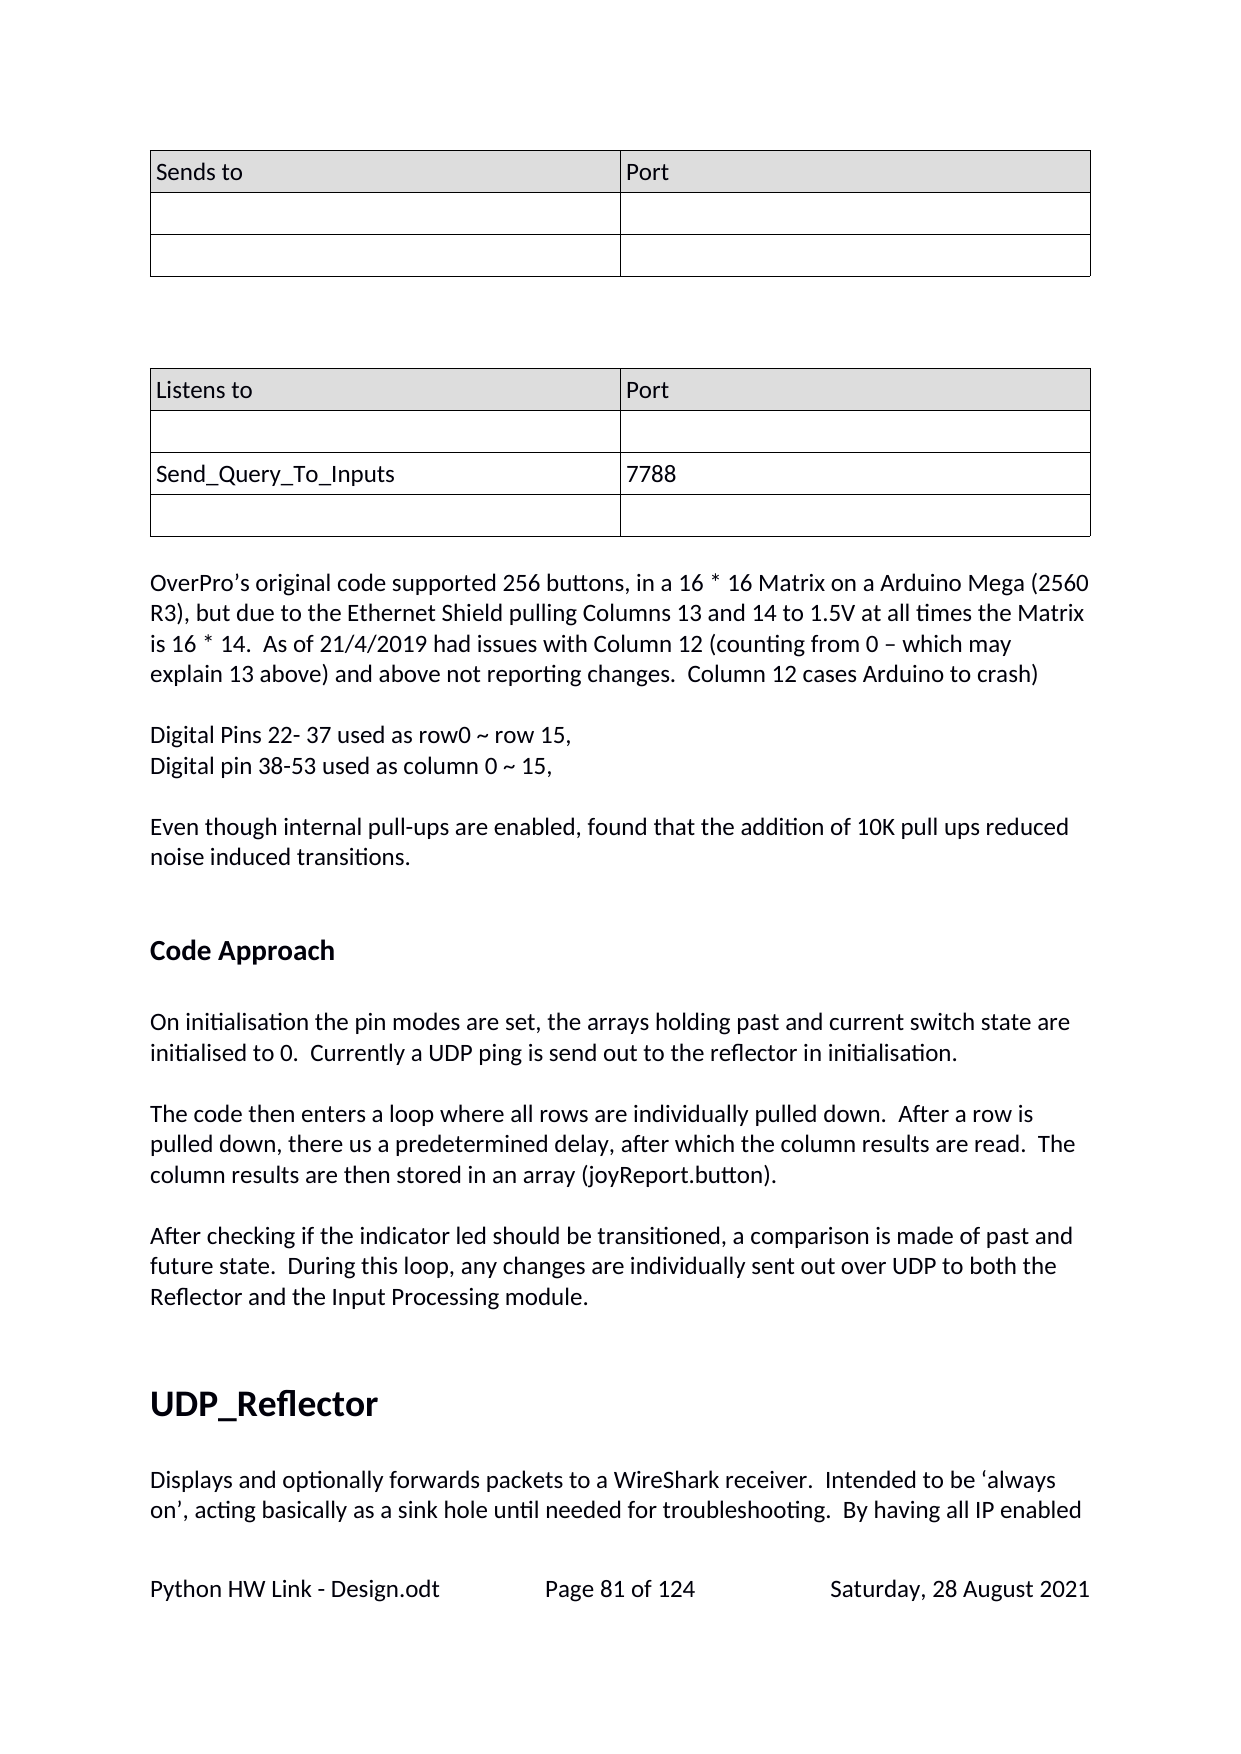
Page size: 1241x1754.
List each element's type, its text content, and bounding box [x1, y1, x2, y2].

table_cell [151, 411, 620, 452]
table_cell [151, 235, 620, 276]
text Displays and optionally forwards packets to a WireShark receiver. Intended to be ‘always on’, acting basically as a sink hole until needed for troubleshooting. By having all IP enabled [150, 1464, 1090, 1525]
table_cell [621, 411, 1090, 452]
text On initialisation the pin modes are set, the arrays holding past and current switch state are initialised to 0. Currently a UDP ping is send out to the reflector in initialisation. [150, 1006, 1090, 1067]
text OverPro’s original code supported 256 buttons, in a 16 * 16 Matrix on a Arduino Mega (2560 R3), but due to the Ethernet Shield pulling Columns 13 and 14 to 1.5V at all times the Matrix is 16 * 14. As of 21/4/2019 had issues with Column 12 (counting from 0 – which may explain 13 above) and above not reporting changes. Column 12 cases Arduino to crash) [150, 567, 1090, 689]
table_header Listens to [151, 369, 620, 410]
table_header Port [621, 151, 1090, 192]
table_cell Send_Query_To_Inputs [151, 453, 620, 494]
table_cell [621, 495, 1090, 536]
text Digital Pins 22- 37 used as row0 ~ row 15, [150, 719, 1090, 750]
text Even though internal pull-ups are enabled, found that the addition of 10K pull ups reduced noise induced transitions. [150, 811, 1090, 872]
table_cell [621, 193, 1090, 234]
table_cell 7788 [621, 453, 1090, 494]
table_cell [151, 495, 620, 536]
subtitle UDP_Reflector [150, 1379, 1090, 1425]
table_cell [621, 235, 1090, 276]
text After checking if the indicator led should be transitioned, a comparison is made of past and future state. During this loop, any changes are individually sent out over UDP to both the Reflector and the Input Processing module. [150, 1220, 1090, 1311]
text The code then enters a loop where all rows are individually pulled down. After a row is pulled down, there us a predetermined delay, after which the column results are read. The column results are then stored in an array (joyReport.button). [150, 1098, 1090, 1189]
table_header Port [621, 369, 1090, 410]
table_cell [151, 193, 620, 234]
text Digital pin 38-53 used as column 0 ~ 15, [150, 750, 1090, 781]
subtitle Code Approach [150, 932, 1090, 967]
table_header Sends to [151, 151, 620, 192]
